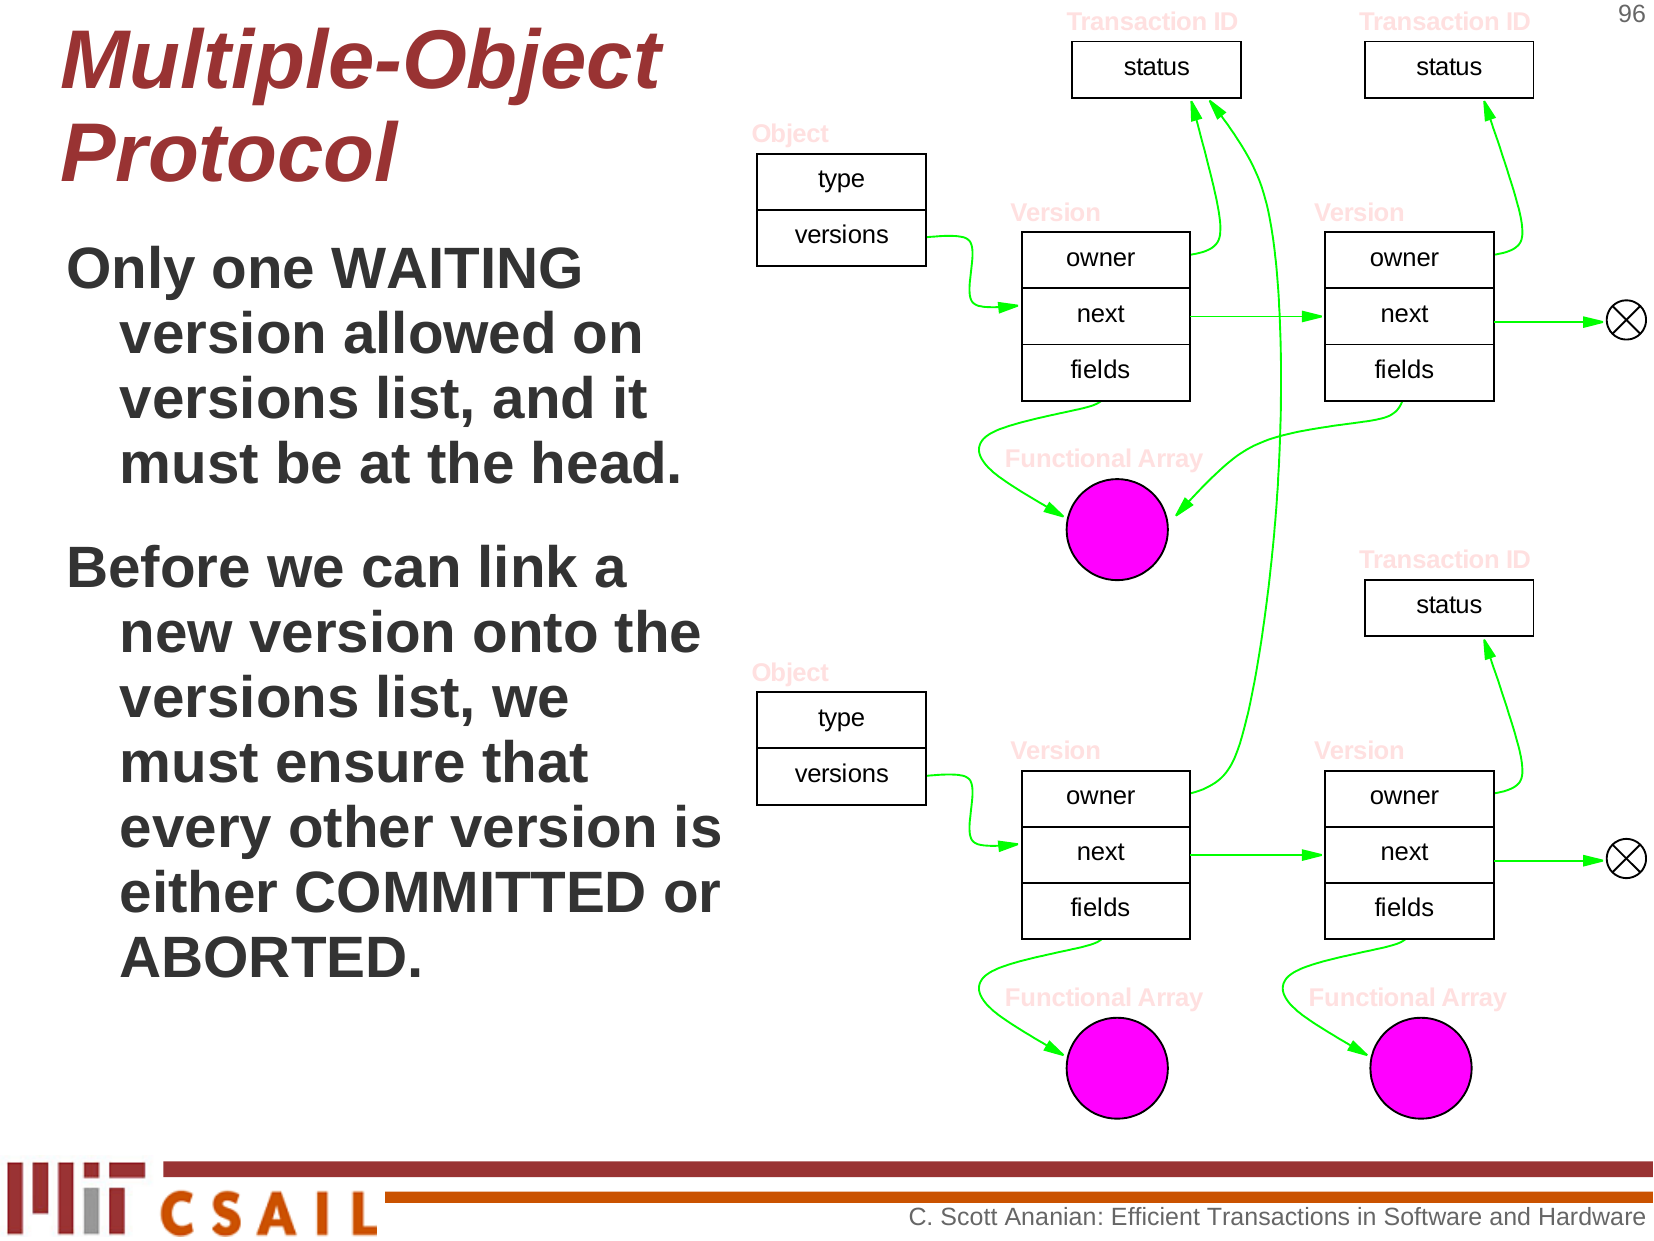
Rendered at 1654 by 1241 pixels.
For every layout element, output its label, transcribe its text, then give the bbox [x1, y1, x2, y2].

title Multiple-Object Protocol [60, 0, 708, 214]
picture [743, 0, 1653, 1126]
list Only one WAITING version allowed on versions list, and it must be at the head. Before we can link a new version onto the versions list, we must ensure that every other version is either COMMITTED or ABORTED. [48, 235, 726, 1124]
picture [0, 1155, 377, 1237]
